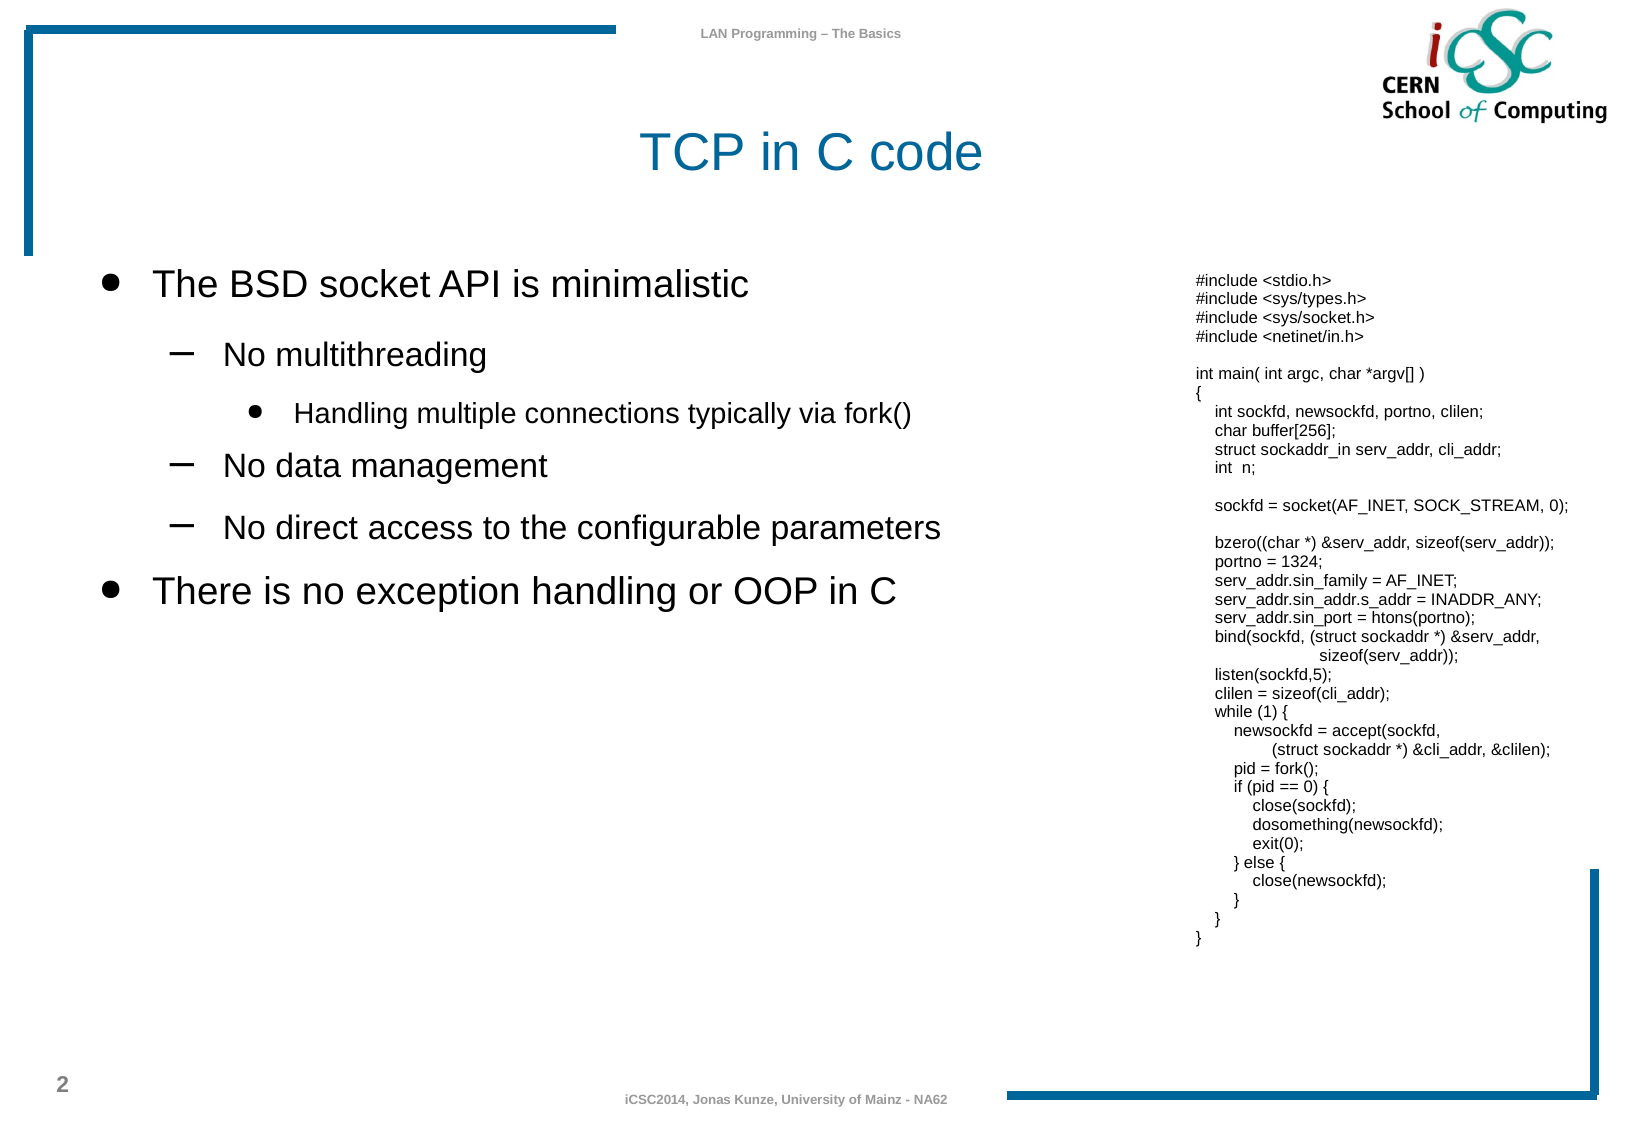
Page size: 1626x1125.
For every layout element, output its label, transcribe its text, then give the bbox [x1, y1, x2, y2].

text_box #include <stdio.h> #include <sys/types.h> #include <sys/socket.h> #include <netinet/in.h> int main( int argc, char *argv[] ) { int sockfd, newsockfd, portno, clilen; char buffer[256]; struct sockaddr_in serv_addr, cli_addr; int n; sockfd = socket(AF_INET, SOCK_STREAM, 0); bzero((char *) &serv_addr, sizeof(serv_addr)); portno = 1324; serv_addr.sin_family = AF_INET; serv_addr.sin_addr.s_addr = INADDR_ANY; serv_addr.sin_port = htons(portno); bind(sockfd, (struct sockaddr *) &serv_addr, sizeof(serv_addr)); listen(sockfd,5); clilen = sizeof(cli_addr); while (1) { newsockfd = accept(sockfd, (struct sockaddr *) &cli_addr, &clilen); pid = fork(); if (pid == 0) { close(sockfd); dosomething(newsockfd); exit(0); } else { close(newsockfd); } } } [1181, 263, 1591, 1036]
list The BSD socket API is minimalistic No multithreading Handling multiple connections typically via fork() No data management No direct access to the configurable parameters There is no exception handling or OOP in C [81, 263, 1182, 916]
picture [1381, 8, 1608, 125]
title TCP in C code [81, 44, 1544, 233]
